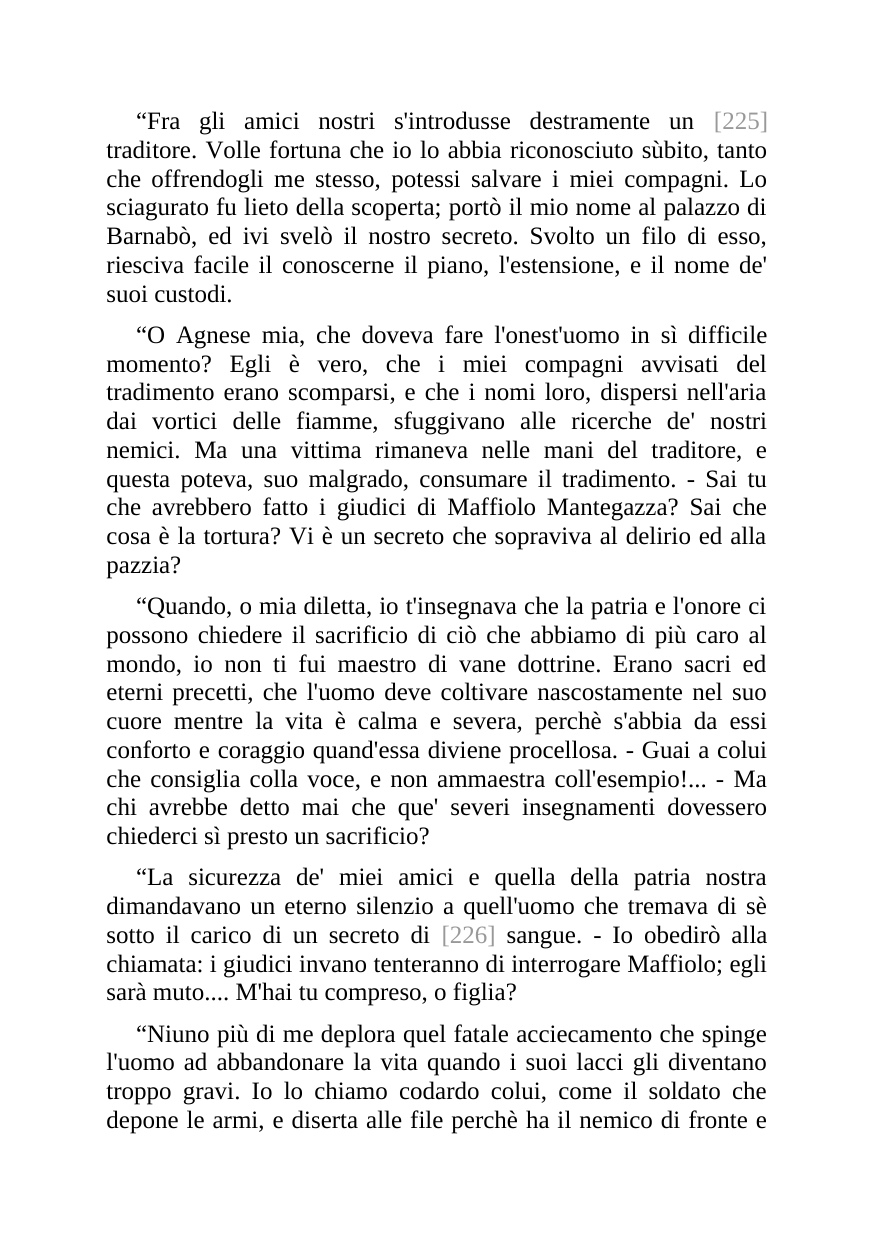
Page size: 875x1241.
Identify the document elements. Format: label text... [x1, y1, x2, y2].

text “Fra gli amici nostri s'introdusse destramente un [225] traditore. Volle fortuna che io lo abbia riconosciuto sùbito, tanto che offrendogli me stesso, potessi salvare i miei compagni. Lo sciagurato fu lieto della scoperta; portò il mio nome al palazzo di Barnabò, ed ivi svelò il nostro secreto. Svolto un filo di esso, riesciva facile il conoscerne il piano, l'estensione, e il nome de' suoi custodi. [106, 106, 768, 307]
text “Quando, o mia diletta, io t'insegnava che la patria e l'onore ci possono chiedere il sacrificio di ciò che abbiamo di più caro al mondo, io non ti fui maestro di vane dottrine. Erano sacri ed eterni precetti, che l'uomo deve coltivare nascostamente nel suo cuore mentre la vita è calma e severa, perchè s'abbia da essi conforto e coraggio quand'essa diviene procellosa. - Guai a colui che consiglia colla voce, e non ammaestra coll'esempio!... - Ma chi avrebbe detto mai che que' severi insegnamenti dovessero chiederci sì presto un sacrificio? [106, 591, 768, 850]
text “La sicurezza de' miei amici e quella della patria nostra dimandavano un eterno silenzio a quell'uomo che tremava di sè sotto il carico di un secreto di [226] sangue. - Io obedirò alla chiamata: i giudici invano tenteranno di interrogare Maffiolo; egli sarà muto.... M'hai tu compreso, o figlia? [106, 862, 768, 1006]
text “O Agnese mia, che doveva fare l'onest'uomo in sì difficile momento? Egli è vero, che i miei compagni avvisati del tradimento erano scomparsi, e che i nomi loro, dispersi nell'aria dai vortici delle fiamme, sfuggivano alle ricerche de' nostri nemici. Ma una vittima rimaneva nelle mani del traditore, e questa poteva, suo malgrado, consumare il tradimento. - Sai tu che avrebbero fatto i giudici di Maffiolo Mantegazza? Sai che cosa è la tortura? Vi è un secreto che sopraviva al delirio ed alla pazzia? [106, 320, 768, 579]
text “Niuno più di me deplora quel fatale acciecamento che spinge l'uomo ad abbandonare la vita quando i suoi lacci gli diventano troppo gravi. Io lo chiamo codardo colui, come il soldato che depone le armi, e diserta alle file perchè ha il nemico di fronte e [106, 1019, 768, 1134]
